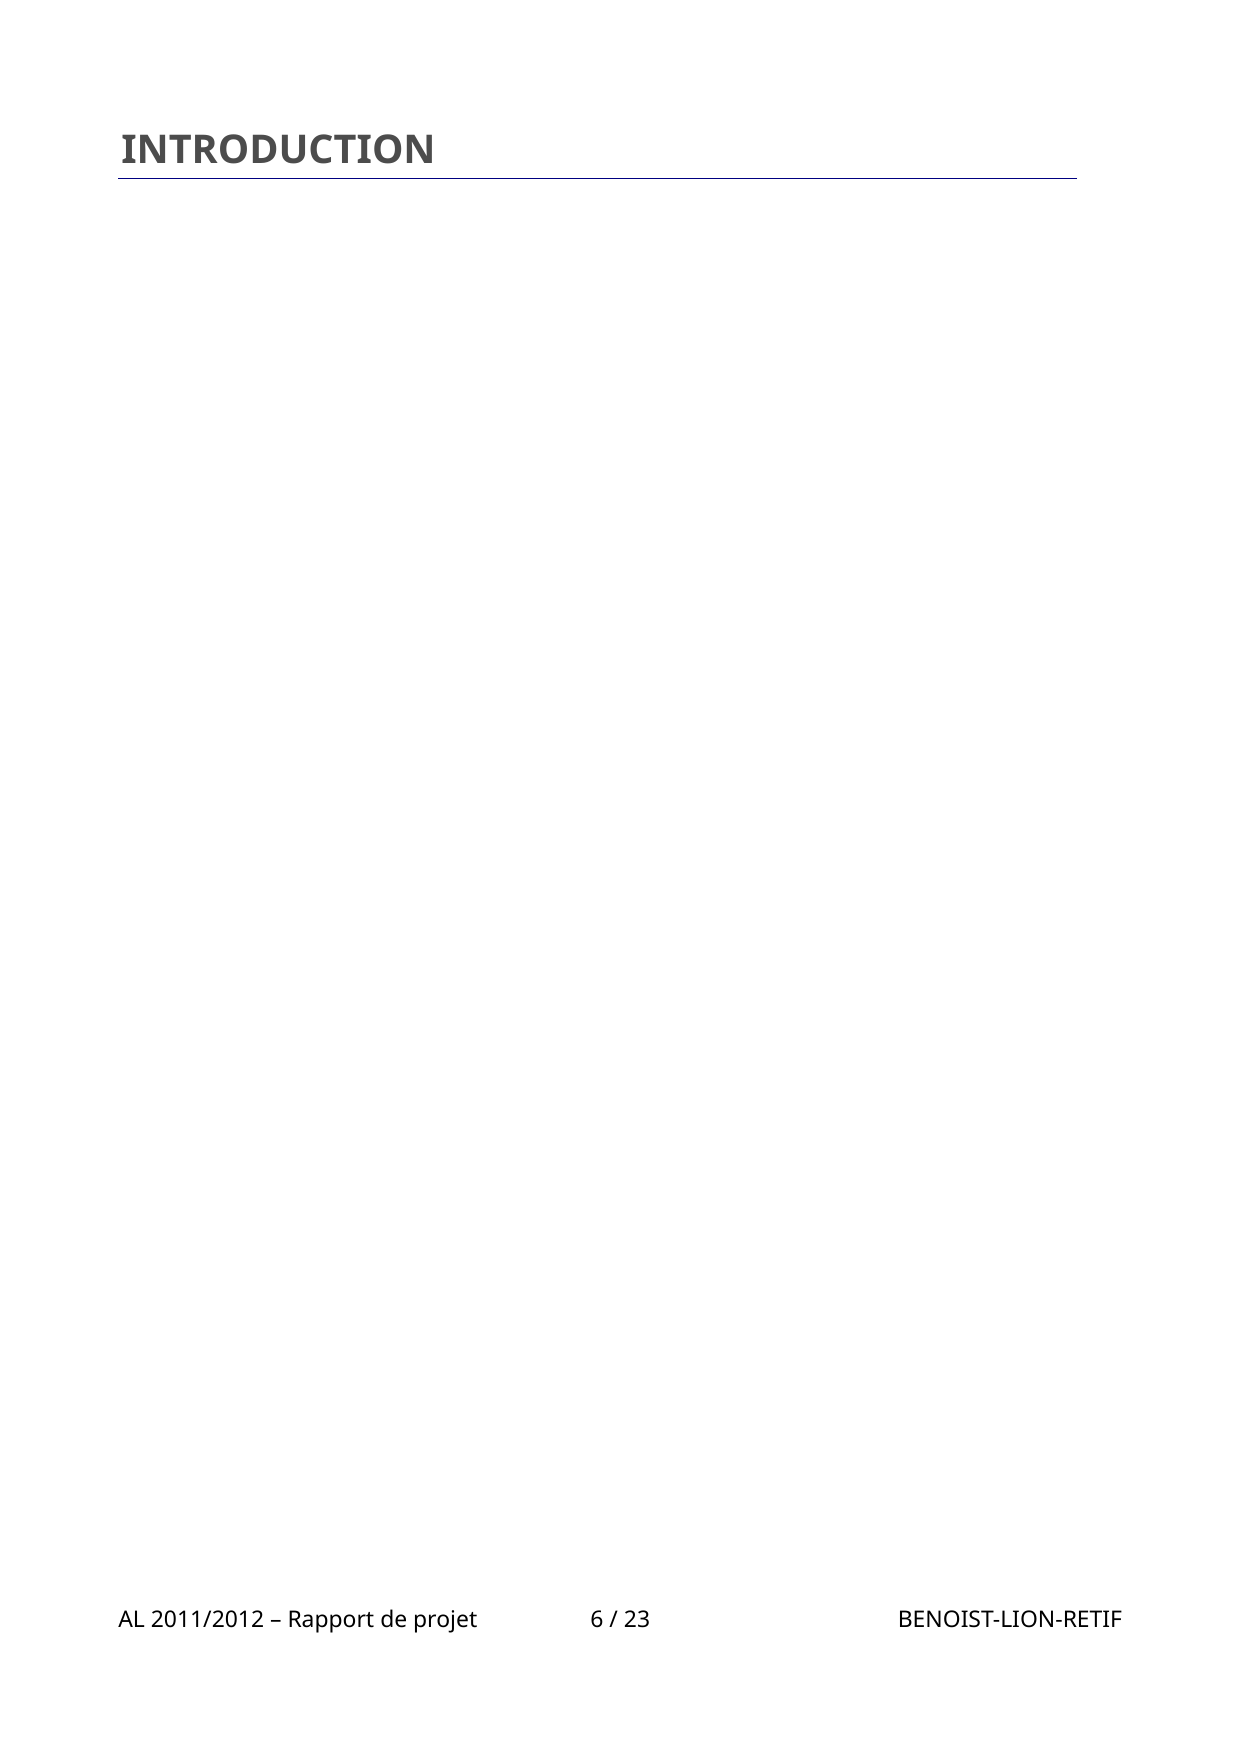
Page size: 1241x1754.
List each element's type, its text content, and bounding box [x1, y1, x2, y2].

subtitle Introduction [118, 118, 1077, 178]
